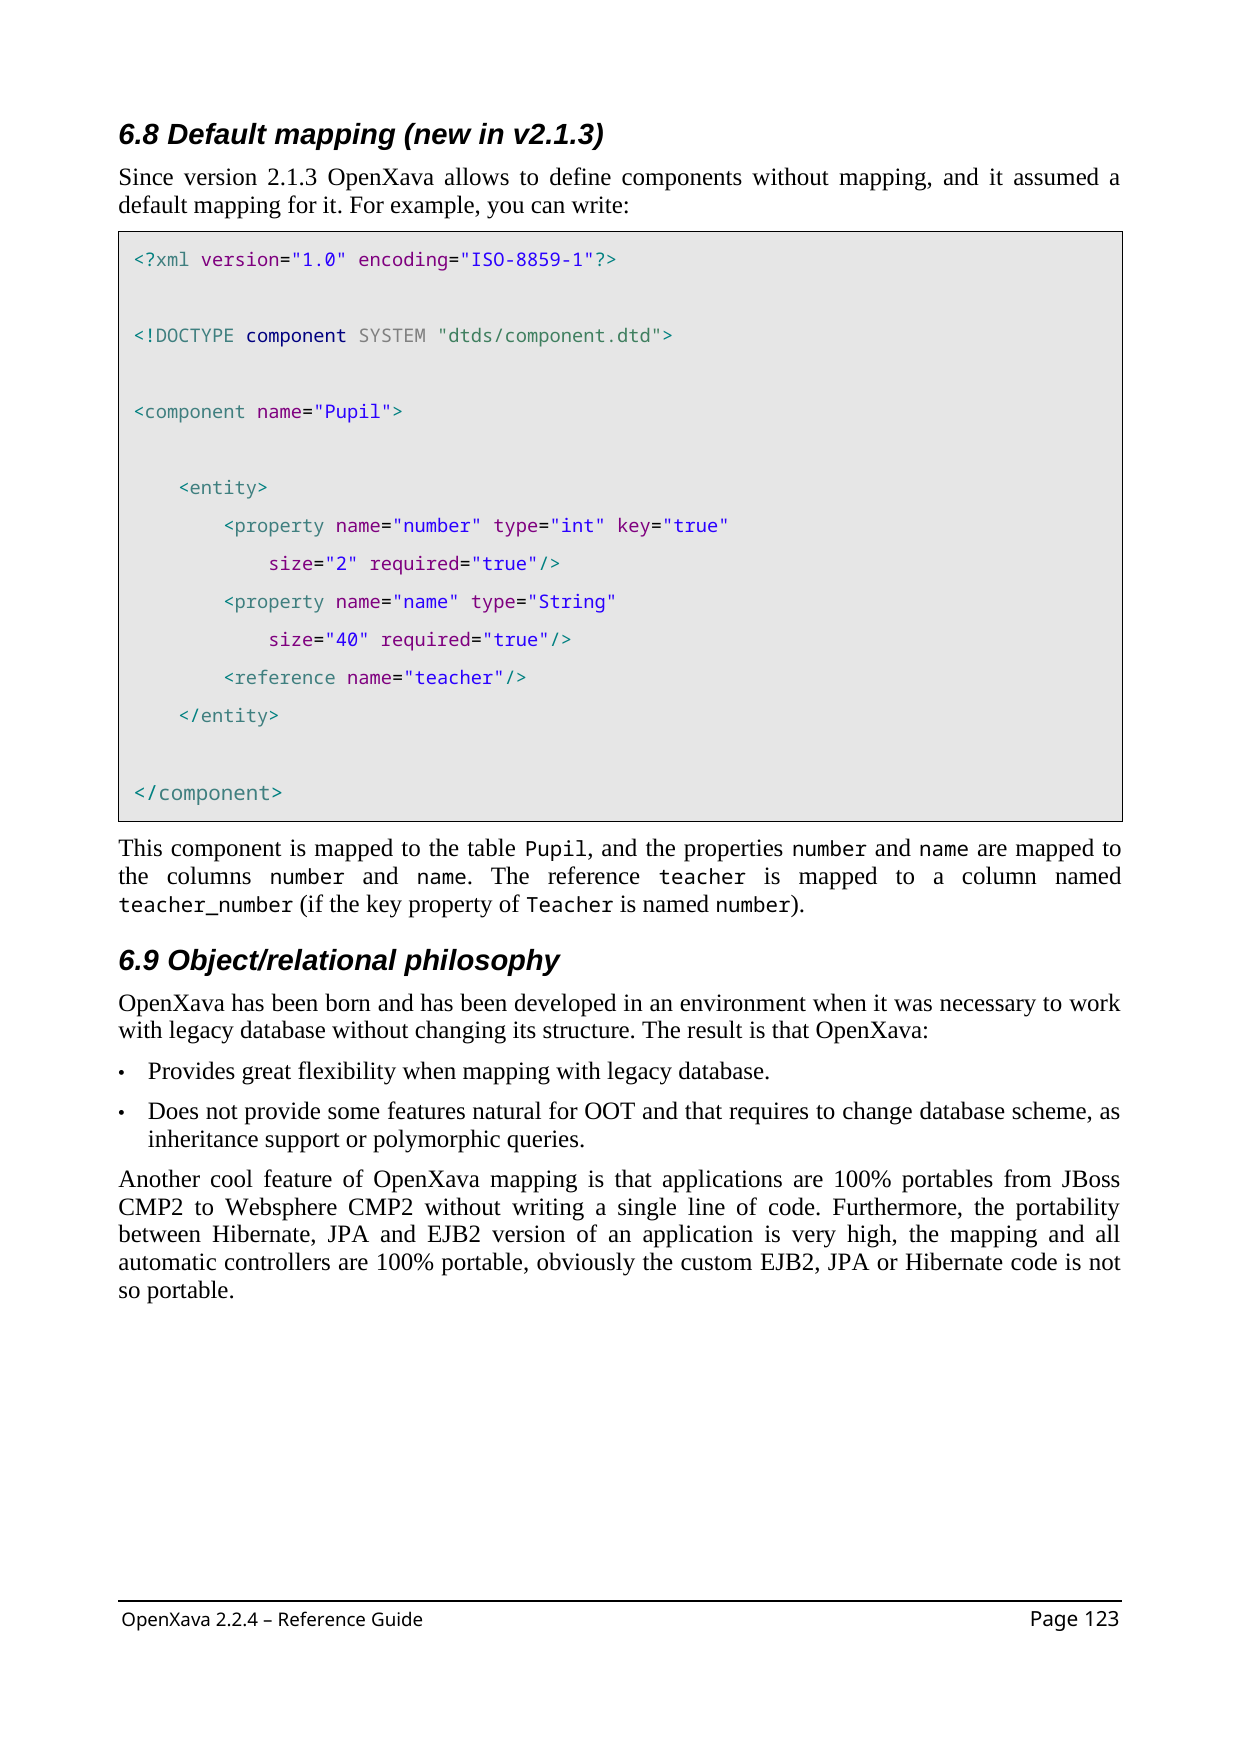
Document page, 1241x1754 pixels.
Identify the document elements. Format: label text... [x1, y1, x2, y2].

text OpenXava has been born and has been developed in an environment when it was necessary to work with legacy database without changing its structure. The result is that OpenXava: [118, 989, 1122, 1044]
subtitle Object/relational philosophy [118, 944, 1122, 976]
text <property name="name" type="String" [119, 573, 1122, 611]
text Another cool feature of OpenXava mapping is that applications are 100% portables from JBoss CMP2 to Websphere CMP2 without writing a single line of code. Furthermore, the portability between Hibernate, JPA and EJB2 version of an application is very high, the mapping and all automatic controllers are 100% portable, obviously the custom EJB2, JPA or Hibernate code is not so portable. [118, 1165, 1122, 1303]
subtitle Default mapping (new in v2.1.3) [118, 118, 1122, 151]
text size="40" required="true"/> [119, 611, 1122, 649]
text </component> [119, 763, 1122, 821]
list Provides great flexibility when mapping with legacy database. [118, 1057, 1122, 1084]
text <component name="Pupil"> [119, 383, 1122, 421]
text <?xml version="1.0" encoding="ISO-8859-1"?> [119, 232, 1122, 269]
text <entity> [119, 459, 1122, 497]
text <reference name="teacher"/> [119, 649, 1122, 687]
text </entity> [119, 687, 1122, 726]
text size="2" required="true"/> [119, 535, 1122, 573]
text <!DOCTYPE component SYSTEM "dtds/component.dtd"> [119, 307, 1122, 345]
text Since version 2.1.3 OpenXava allows to define components without mapping, and it assumed a default mapping for it. For example, you can write: [118, 163, 1122, 219]
list Does not provide some features natural for OOT and that requires to change database scheme, as inheritance support or polymorphic queries. [118, 1097, 1122, 1152]
text <property name="number" type="int" key="true" [119, 497, 1122, 535]
text This component is mapped to the table Pupil, and the properties number and name are mapped to the columns number and name. The reference teacher is mapped to a column named teacher_number (if the key property of Teacher is named number). [118, 834, 1122, 919]
